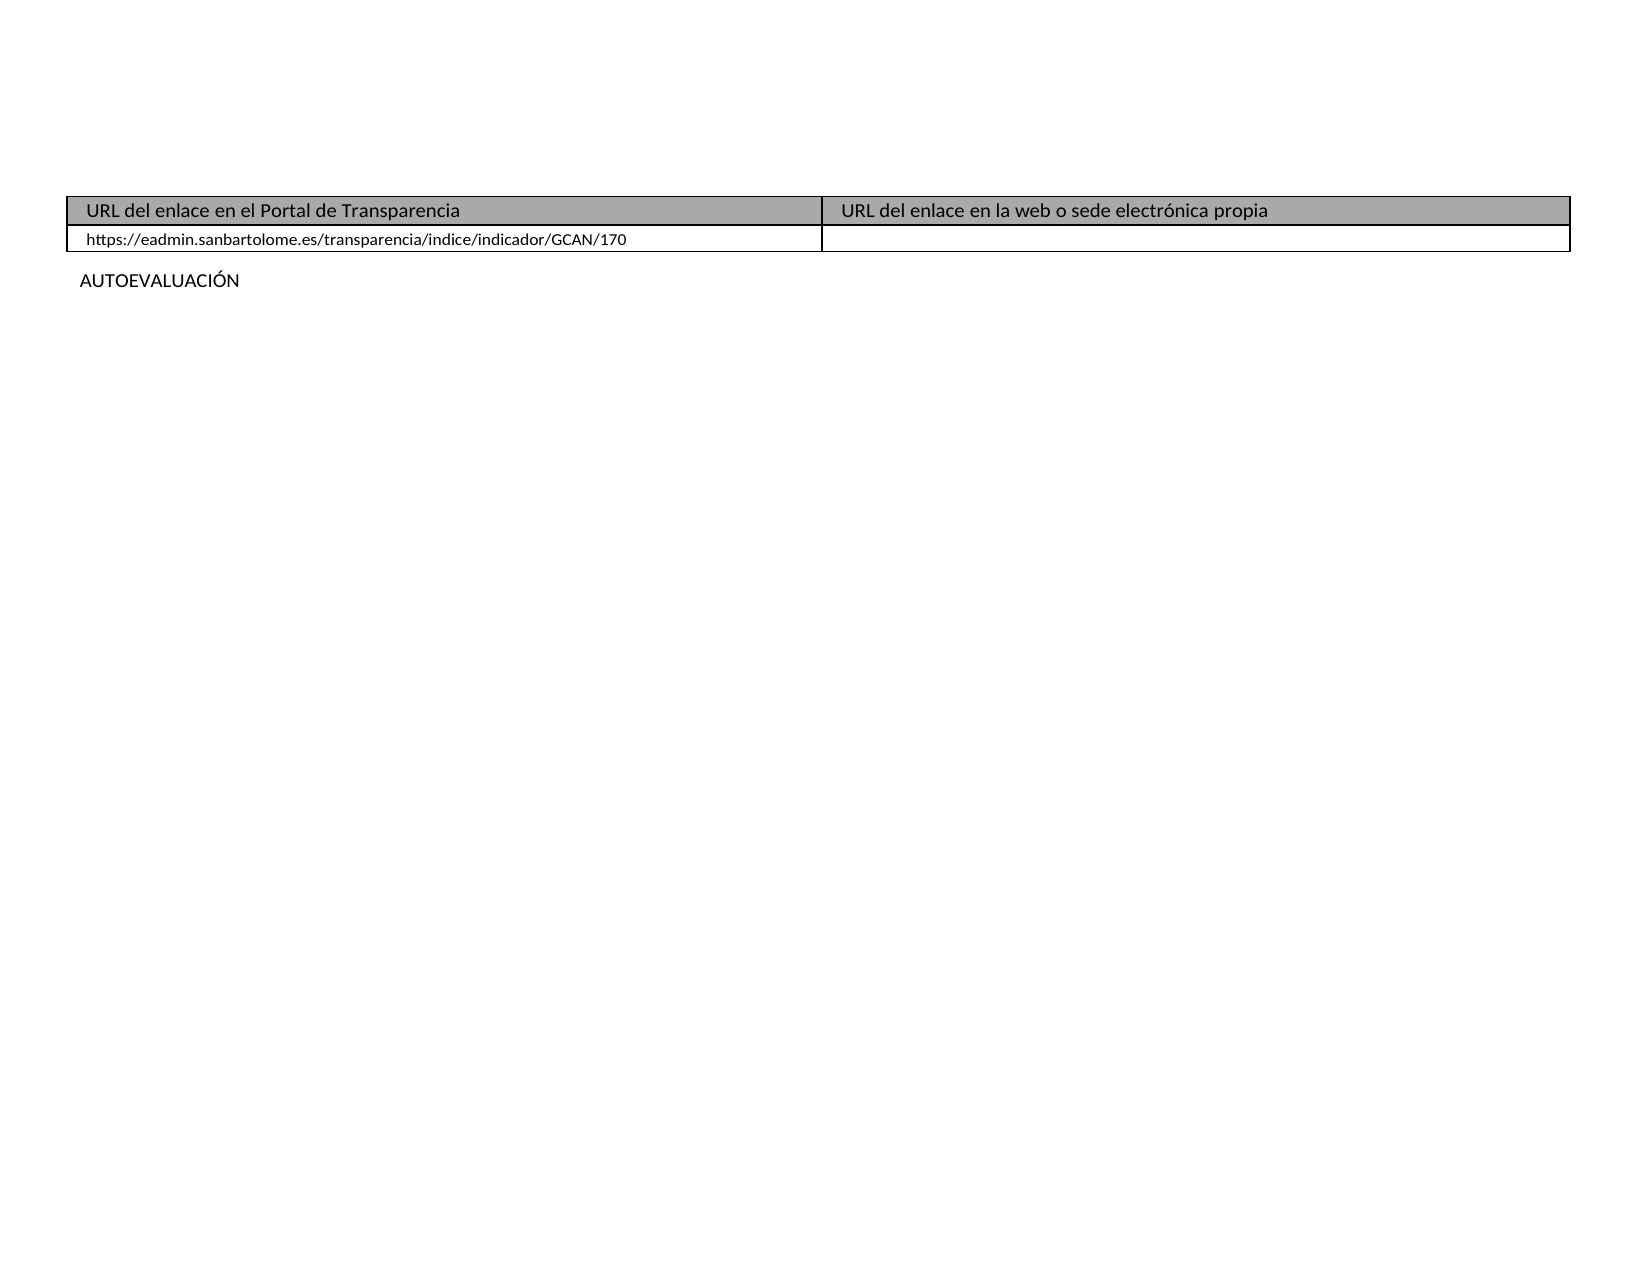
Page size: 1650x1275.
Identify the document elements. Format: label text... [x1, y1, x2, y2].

table_header URL del enlace en la web o sede electrónica propia [823, 197, 1569, 224]
table_cell https://eadmin.sanbartolome.es/transparencia/indice/indicador/GCAN/170 [68, 226, 821, 251]
text AUTOEVALUACIÓN [79, 268, 1594, 293]
table_cell [823, 226, 1569, 251]
table_header URL del enlace en el Portal de Transparencia [68, 197, 821, 224]
